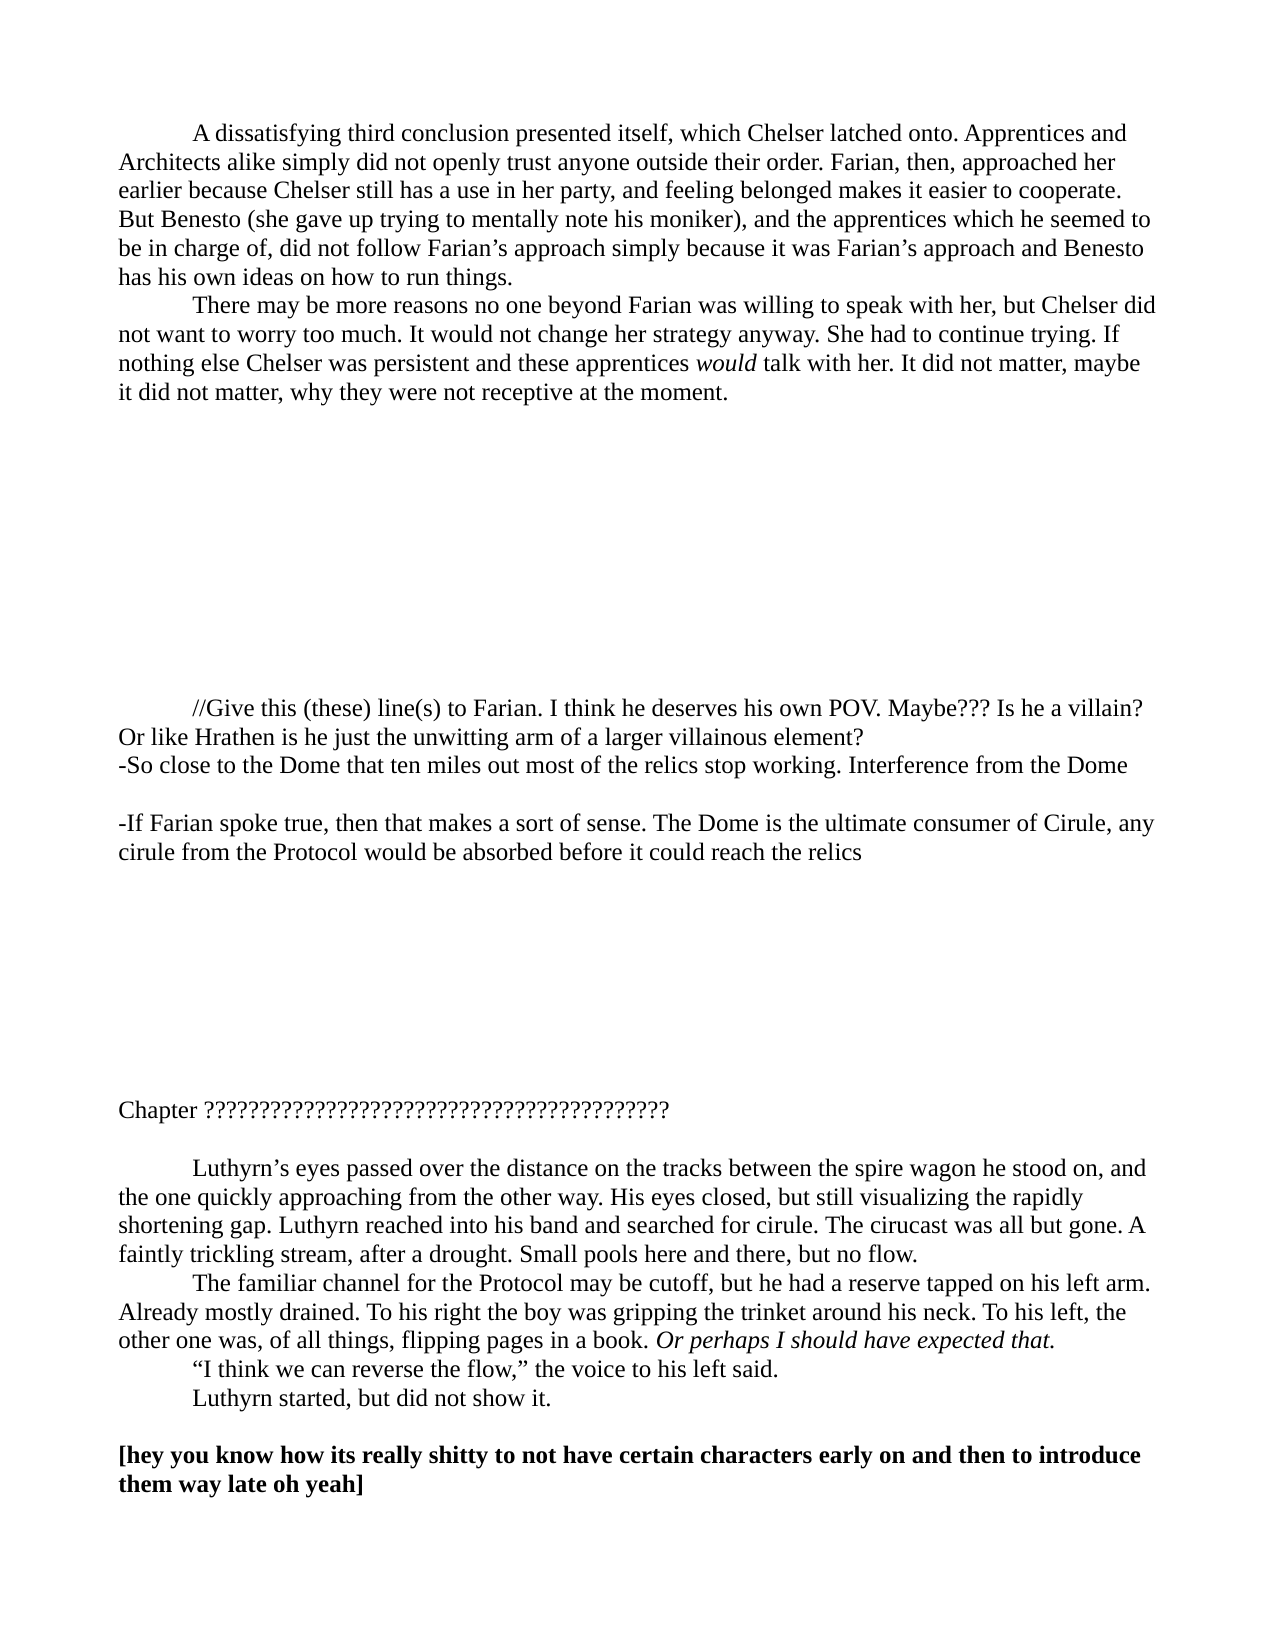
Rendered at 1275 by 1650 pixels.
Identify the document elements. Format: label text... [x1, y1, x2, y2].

text [hey you know how its really shitty to not have certain characters early on and then to introduce them way late oh yeah] [118, 1441, 1157, 1498]
text //Give this (these) line(s) to Farian. I think he deserves his own POV. Maybe??? Is he a villain? Or like Hrathen is he just the unwitting arm of a larger villainous element? [118, 693, 1157, 751]
text Luthyrn’s eyes passed over the distance on the tracks between the spire wagon he stood on, and the one quickly approaching from the other way. His eyes closed, but still visualizing the rapidly shortening gap. Luthyrn reached into his band and searched for cirule. The cirucast was all but gone. A faintly trickling stream, after a drought. Small pools here and there, but no flow. [118, 1153, 1157, 1268]
text The familiar channel for the Protocol may be cutoff, but he had a reserve tapped on his left arm. Already mostly drained. To his right the boy was gripping the trinket around his neck. To his left, the other one was, of all things, flipping pages in a book. Or perhaps I should have expected that. [118, 1268, 1157, 1354]
text Luthyrn started, but did not show it. [118, 1383, 1157, 1412]
text -So close to the Dome that ten miles out most of the relics stop working. Interference from the Dome [118, 751, 1157, 779]
text There may be more reasons no one beyond Farian was willing to speak with her, but Chelser did not want to worry too much. It would not change her strategy anyway. She had to continue trying. If nothing else Chelser was persistent and these apprentices would talk with her. It did not matter, maybe it did not matter, why they were not receptive at the moment. [118, 291, 1157, 406]
text Chapter ?????????????????????????????????????????? [118, 1067, 1157, 1124]
text A dissatisfying third conclusion presented itself, which Chelser latched onto. Apprentices and Architects alike simply did not openly trust anyone outside their order. Farian, then, approached her earlier because Chelser still has a use in her party, and feeling belonged makes it easier to cooperate. But Benesto (she gave up trying to mentally note his moniker), and the apprentices which he seemed to be in charge of, did not follow Farian’s approach simply because it was Farian’s approach and Benesto has his own ideas on how to run things. [118, 118, 1157, 291]
text -If Farian spoke true, then that makes a sort of sense. The Dome is the ultimate consumer of Cirule, any cirule from the Protocol would be absorbed before it could reach the relics [118, 808, 1157, 866]
text “I think we can reverse the flow,” the voice to his left said. [118, 1354, 1157, 1383]
